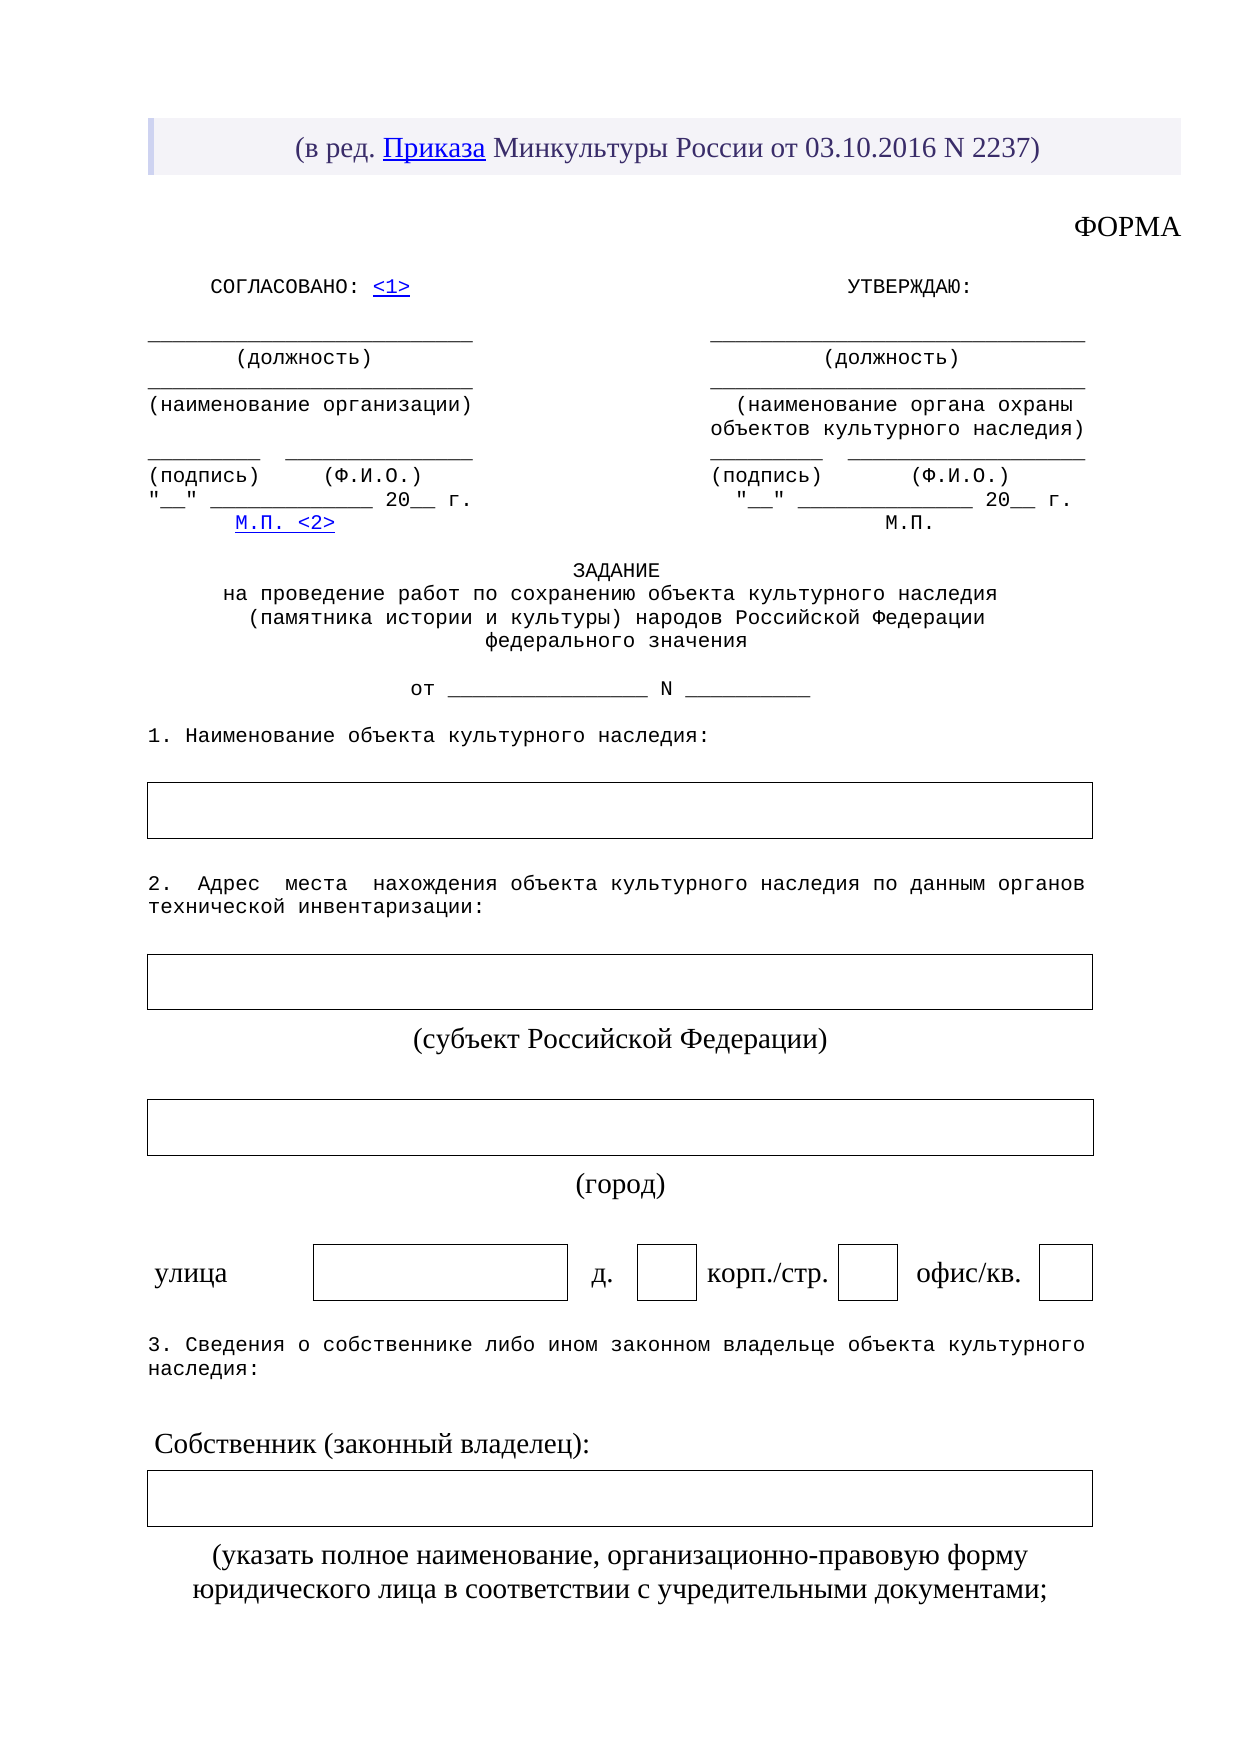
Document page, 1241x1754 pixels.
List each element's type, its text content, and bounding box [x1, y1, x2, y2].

text 3. Сведения о собственнике либо ином законном владельце объекта культурного [148, 1334, 1181, 1358]
text ФОРМА [148, 209, 1181, 242]
text (памятника истории и культуры) народов Российской Федерации [148, 607, 1181, 631]
table_cell (указать полное наименование, организационно-правовую форму юридического лица в соответствии с учредительными документами; [148, 1527, 1093, 1615]
table_cell [148, 1471, 1092, 1526]
table_cell (субъект Российской Федерации) [148, 1010, 1093, 1065]
table_header [638, 1245, 696, 1300]
text ЗАДАНИЕ [148, 559, 1181, 583]
text "__" _____________ 20__ г. "__" ______________ 20__ г. [148, 489, 1181, 512]
table_header [314, 1245, 567, 1300]
table_header [148, 1100, 1093, 1154]
text (подпись) (Ф.И.О.) (подпись) (Ф.И.О.) [148, 465, 1181, 489]
text 1. Наименование объекта культурного наследия: [148, 725, 1181, 749]
text СОГЛАСОВАНО: <1> УТВЕРЖДАЮ: [148, 276, 1181, 299]
table_header [154, 118, 166, 175]
text на проведение работ по сохранению объекта культурного наследия [148, 583, 1181, 607]
text (должность) (должность) [148, 347, 1181, 370]
text наследия: [148, 1358, 1181, 1382]
table_header корп./стр. [697, 1244, 838, 1300]
table_header д. [568, 1244, 637, 1300]
text от ________________ N __________ [148, 678, 1181, 701]
table_header [1169, 118, 1181, 175]
table_header (в ред. Приказа Минкультуры России от 03.10.2016 N 2237) [166, 118, 1169, 175]
text технической инвентаризации: [148, 896, 1181, 920]
text _________ _______________ _________ ___________________ [148, 441, 1181, 465]
table_header офис/кв. [898, 1244, 1039, 1300]
text (наименование организации) (наименование органа охраны [148, 394, 1181, 418]
table_header [148, 118, 154, 175]
text М.П. <2> М.П. [148, 512, 1181, 536]
text федерального значения [148, 631, 1181, 654]
table_header [839, 1245, 897, 1300]
table_header [148, 955, 1092, 1009]
text __________________________ ______________________________ [148, 370, 1181, 394]
table_header улица [148, 1244, 313, 1300]
text __________________________ ______________________________ [148, 323, 1181, 347]
table_cell (город) [148, 1156, 1093, 1210]
text 2. Адрес места нахождения объекта культурного наследия по данным органов [148, 873, 1181, 896]
table_header [148, 783, 1092, 838]
table_header [1040, 1245, 1092, 1300]
table_header Собственник (законный владелец): [148, 1415, 1093, 1470]
text объектов культурного наследия) [148, 418, 1181, 441]
